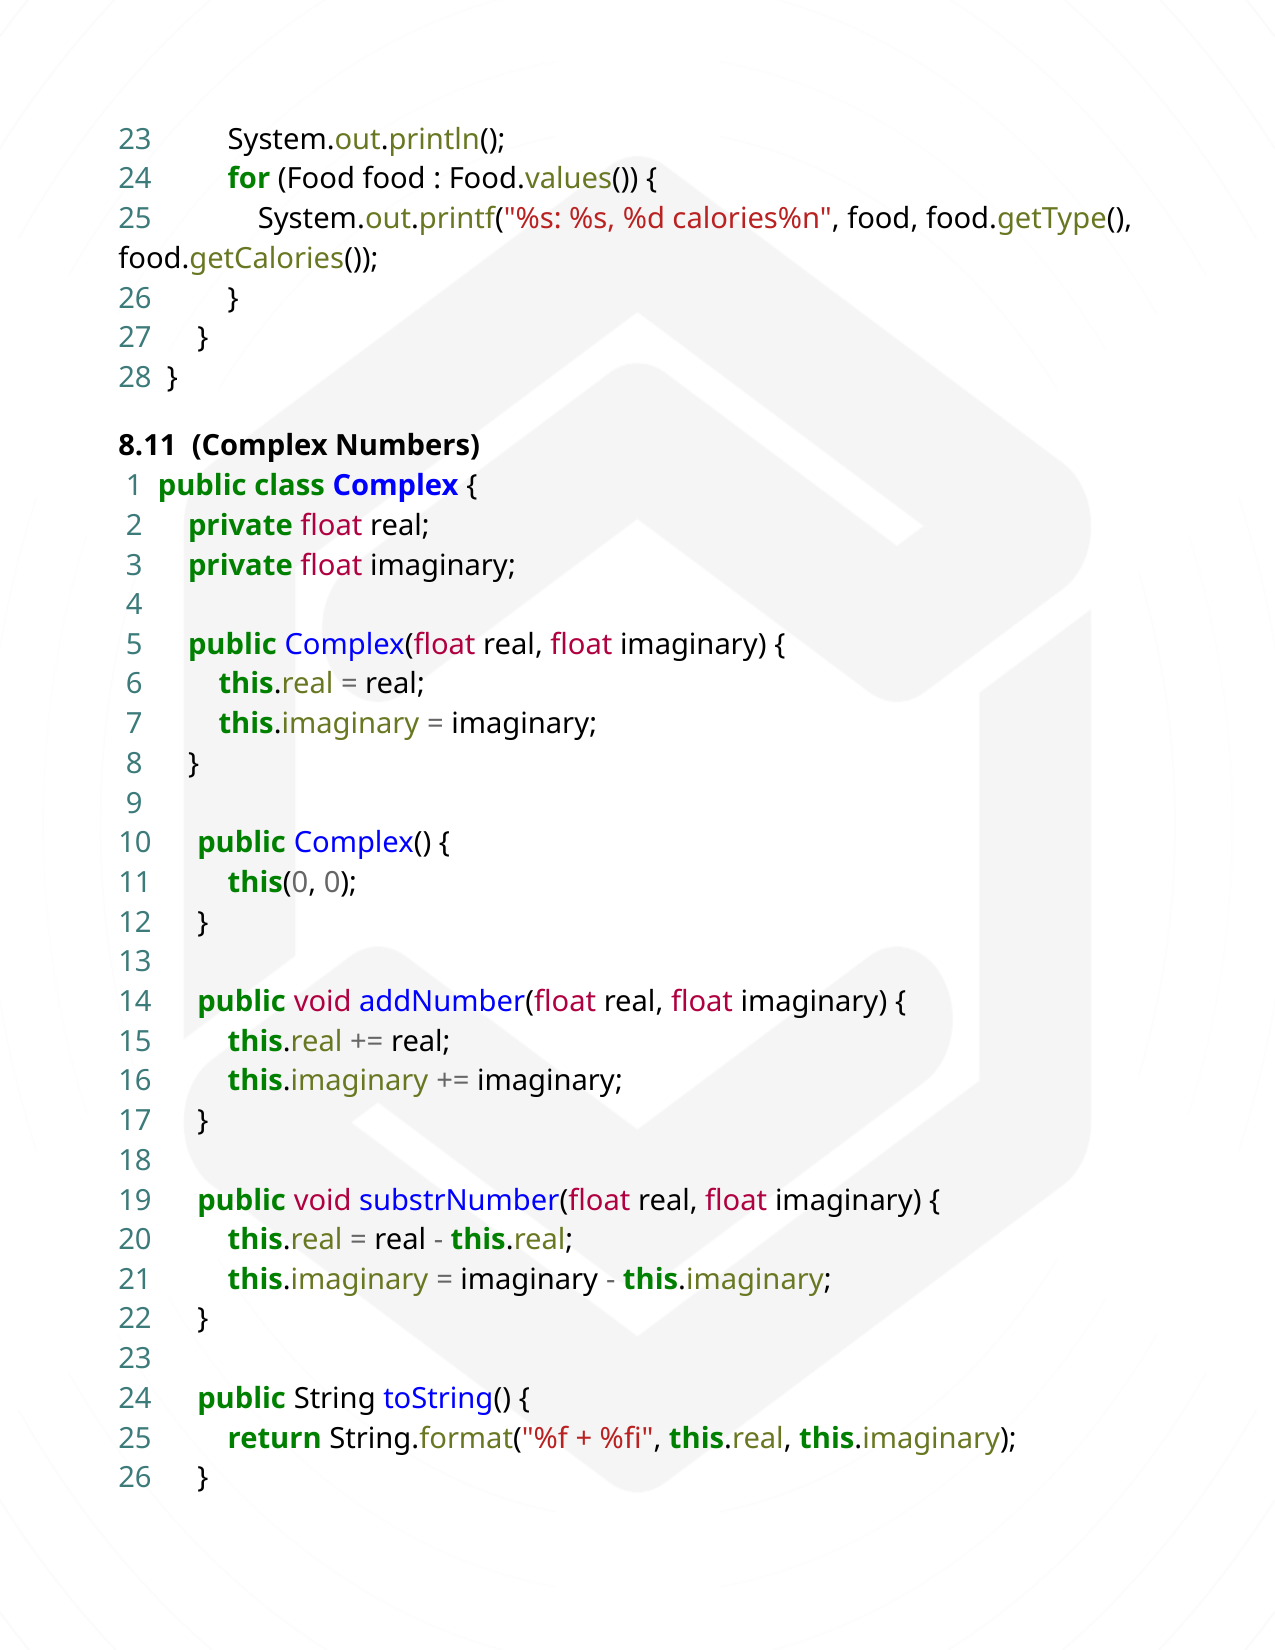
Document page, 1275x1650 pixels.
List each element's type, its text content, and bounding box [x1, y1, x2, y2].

text 24 public String toString() { [118, 1377, 1157, 1417]
text 3 private float imaginary; [118, 544, 1157, 583]
text 9 [118, 782, 1157, 822]
text 20 this.real = real - this.real; [118, 1218, 1157, 1258]
text 16 this.imaginary += imaginary; [118, 1060, 1157, 1099]
text 13 [118, 941, 1157, 980]
text 25 System.out.printf("%s: %s, %d calories%n", food, food.getType(), food.getCalories()); [118, 197, 1157, 277]
text 26 } [118, 1457, 1157, 1496]
text 6 this.real = real; [118, 663, 1157, 702]
text 23 System.out.println(); [118, 118, 1157, 158]
text 15 this.real += real; [118, 1020, 1157, 1060]
text 11 this(0, 0); [118, 861, 1157, 901]
text 8.11 (Complex Numbers) [118, 425, 1157, 464]
text 8 } [118, 742, 1157, 782]
text 26 } [118, 277, 1157, 317]
text 7 this.imaginary = imaginary; [118, 702, 1157, 742]
text 25 return String.format("%f + %fi", this.real, this.imaginary); [118, 1417, 1157, 1457]
text 12 } [118, 901, 1157, 941]
text 28 } [118, 356, 1157, 396]
text 5 public Complex(float real, float imaginary) { [118, 623, 1157, 663]
text 10 public Complex() { [118, 822, 1157, 861]
text 4 [118, 583, 1157, 623]
text 18 [118, 1139, 1157, 1179]
text 1 public class Complex { [118, 464, 1157, 504]
text 23 [118, 1337, 1157, 1377]
text 22 } [118, 1298, 1157, 1337]
text 17 } [118, 1099, 1157, 1139]
text 24 for (Food food : Food.values()) { [118, 158, 1157, 197]
text 19 public void substrNumber(float real, float imaginary) { [118, 1179, 1157, 1218]
text 27 } [118, 317, 1157, 356]
text 14 public void addNumber(float real, float imaginary) { [118, 980, 1157, 1020]
text 2 private float real; [118, 504, 1157, 544]
text 21 this.imaginary = imaginary - this.imaginary; [118, 1258, 1157, 1298]
